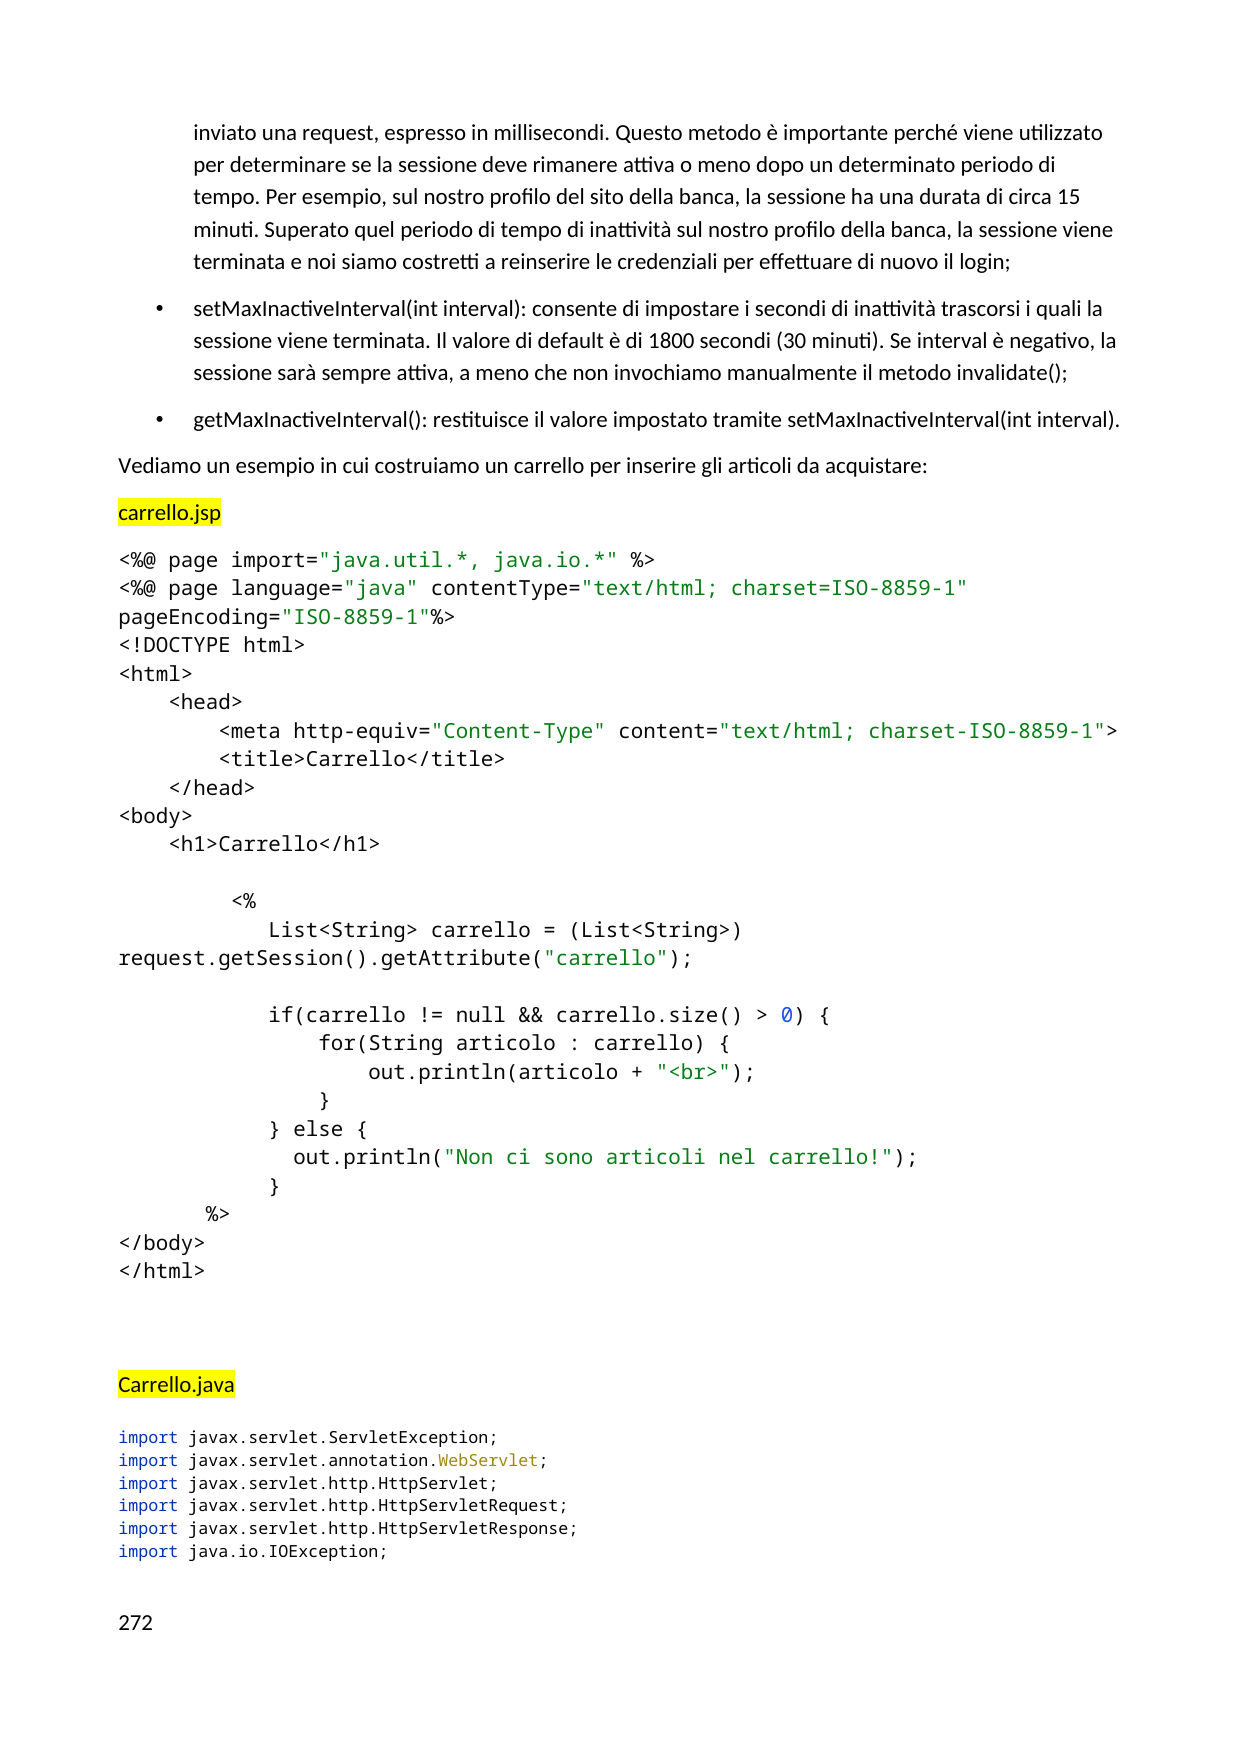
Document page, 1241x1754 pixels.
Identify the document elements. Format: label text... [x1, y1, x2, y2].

list getMaxInactiveInterval(): restituisce il valore impostato tramite setMaxInactiveInterval(int interval). [156, 405, 1122, 433]
text carrello.jsp [118, 498, 1122, 526]
list inviato una request, espresso in millisecondi. Questo metodo è importante perché viene utilizzato per determinare se la sessione deve rimanere attiva o meno dopo un determinato periodo di tempo. Per esempio, sul nostro profilo del sito della banca, la sessione ha una durata di circa 15 minuti. Superato quel periodo di tempo di inattività sul nostro profilo della banca, la sessione viene terminata e noi siamo costretti a reinserire le credenziali per effettuare di nuovo il login; [156, 118, 1122, 275]
text Carrello.java [118, 1370, 1122, 1398]
list setMaxInactiveInterval(int interval): consente di impostare i secondi di inattività trascorsi i quali la sessione viene terminata. Il valore di default è di 1800 secondi (30 minuti). Se interval è negativo, la sessione sarà sempre attiva, a meno che non invochiamo manualmente il metodo invalidate(); [156, 294, 1122, 386]
text Vediamo un esempio in cui costruiamo un carrello per inserire gli articoli da acquistare: [118, 452, 1122, 479]
text <%@ page import="java.util.*, java.io.*" %> <%@ page language="java" contentType="text/html; charset=ISO-8859-1" pageEncoding="ISO-8859-1"%> <!DOCTYPE html> <html> <head> <meta http-equiv="Content-Type" content="text/html; charset-ISO-8859-1"> <title>Carrello</title> </head> <body> <h1>Carrello</h1> <% List<String> carrello = (List<String>) request.getSession().getAttribute("carrello"); if(carrello != null && carrello.size() > 0) { for(String articolo : carrello) { out.println(articolo + "<br>"); } } else { out.println("Non ci sono articoli nel carrello!"); } %> </body> </html> [118, 545, 1122, 1284]
text import javax.servlet.ServletException; import javax.servlet.annotation.WebServlet; import javax.servlet.http.HttpServlet; import javax.servlet.http.HttpServletRequest; import javax.servlet.http.HttpServletResponse; import java.io.IOException; [118, 1426, 1122, 1562]
